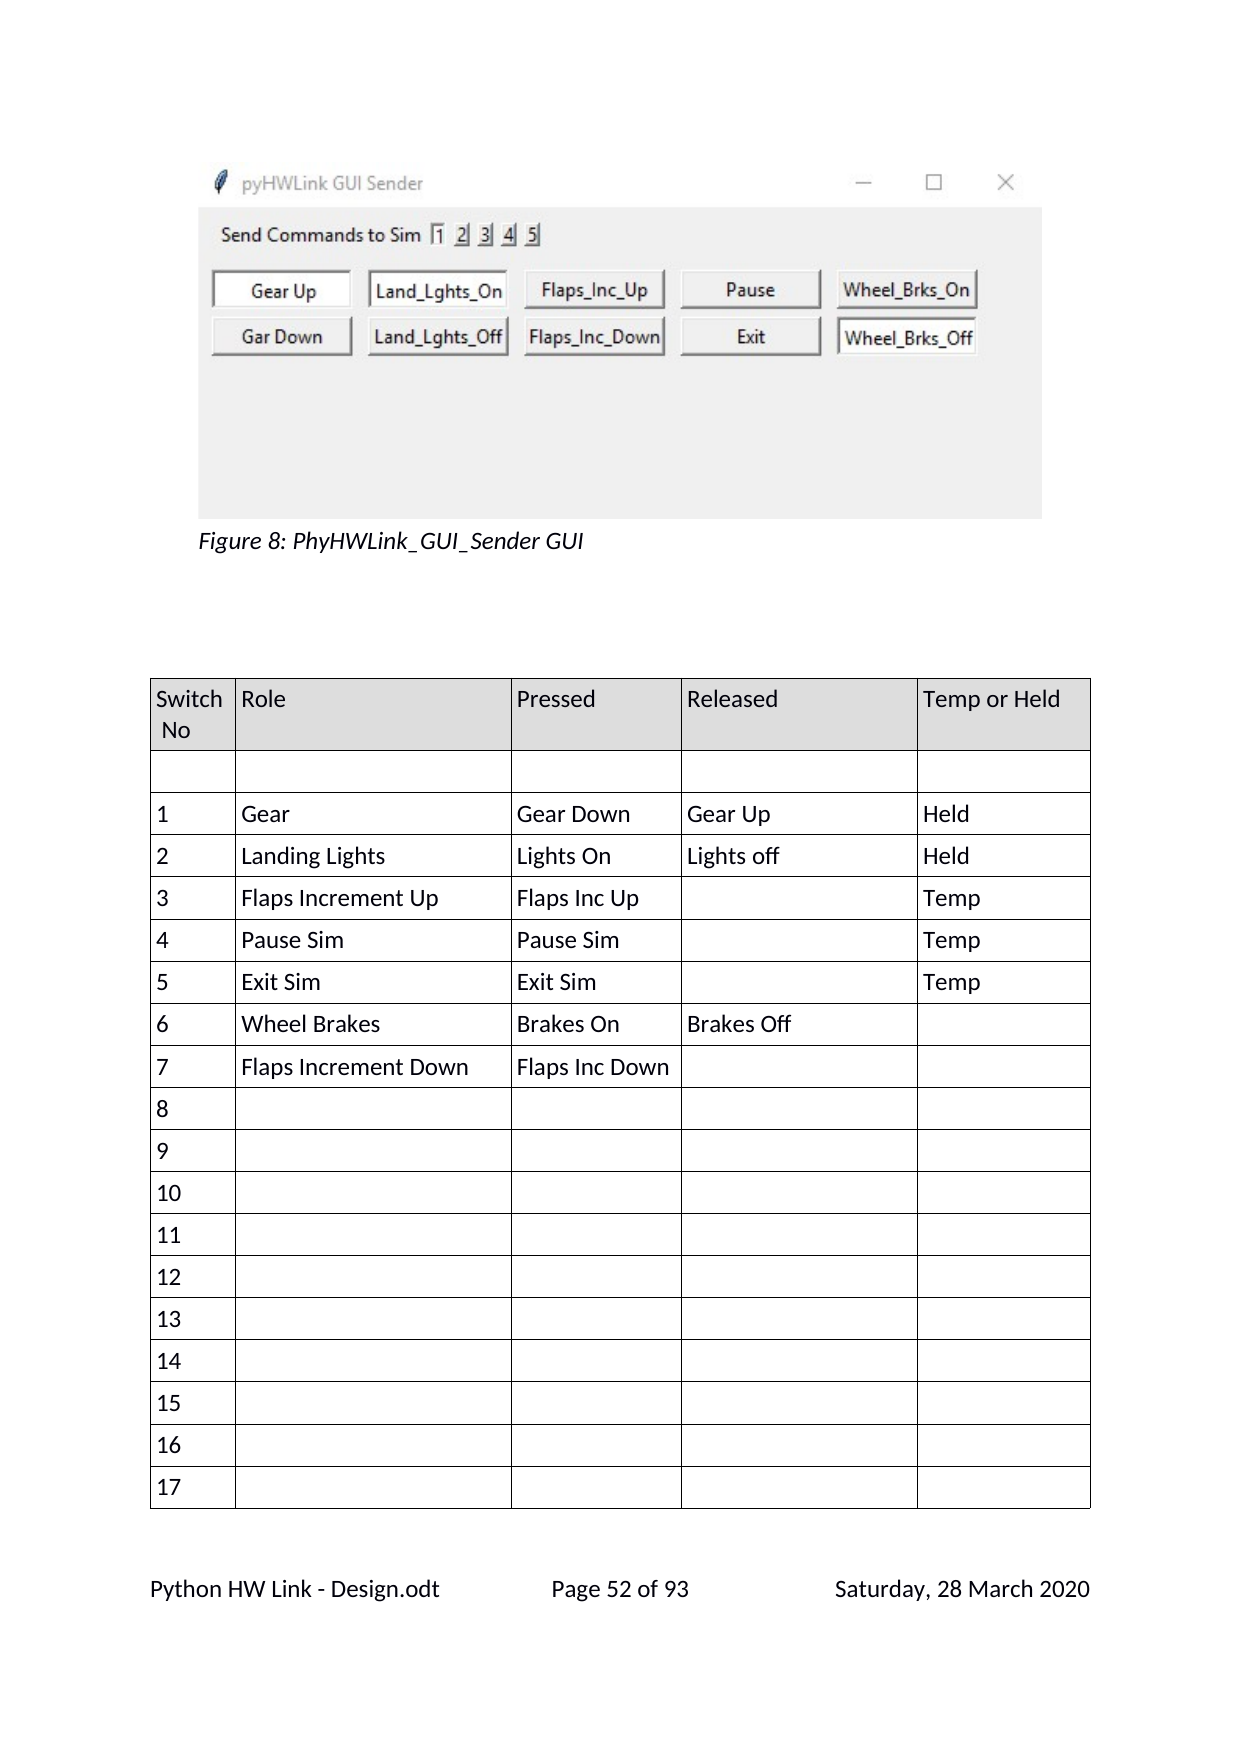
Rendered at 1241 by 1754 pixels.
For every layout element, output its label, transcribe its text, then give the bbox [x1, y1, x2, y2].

table_cell Brakes On [512, 1004, 681, 1045]
table_cell [682, 1214, 917, 1255]
table_cell 3 [151, 877, 235, 918]
table_cell [512, 1425, 681, 1466]
table_cell [682, 1256, 917, 1297]
table_cell [682, 1340, 917, 1381]
table_cell [512, 1214, 681, 1255]
table_cell 11 [151, 1214, 235, 1255]
table_cell 5 [151, 962, 235, 1003]
table_cell Pause Sim [512, 920, 681, 961]
table_cell [918, 751, 1090, 792]
table_cell [512, 1382, 681, 1423]
table_cell [918, 1256, 1090, 1297]
table_cell [236, 1214, 511, 1255]
table_cell [512, 1088, 681, 1129]
table_cell Gear Up [682, 793, 917, 834]
table_cell [512, 1340, 681, 1381]
table_cell Temp [918, 877, 1090, 918]
table_cell [682, 1425, 917, 1466]
table_cell [682, 920, 917, 961]
table_cell [918, 1467, 1090, 1508]
table_cell [682, 1467, 917, 1508]
table_cell [682, 1130, 917, 1171]
table_cell [682, 1298, 917, 1339]
table_cell Gear Down [512, 793, 681, 834]
table_cell Temp [918, 920, 1090, 961]
table_cell Gear [236, 793, 511, 834]
table_cell [682, 962, 917, 1003]
table_cell [682, 1088, 917, 1129]
table_cell [236, 1130, 511, 1171]
table_cell Landing Lights [236, 835, 511, 876]
table_cell Wheel Brakes [236, 1004, 511, 1045]
table_cell Lights off [682, 835, 917, 876]
table_header Released [682, 679, 917, 750]
table_cell [918, 1340, 1090, 1381]
text Figure 8: PhyHWLink_GUI_Sender GUI [198, 519, 1042, 556]
table_cell 15 [151, 1382, 235, 1423]
table_cell [236, 751, 511, 792]
table_cell [918, 1088, 1090, 1129]
table_cell [918, 1130, 1090, 1171]
table_cell [512, 1172, 681, 1213]
table_cell Flaps Inc Up [512, 877, 681, 918]
table_cell Held [918, 835, 1090, 876]
table_cell [236, 1172, 511, 1213]
table_cell [512, 1130, 681, 1171]
table_cell [236, 1088, 511, 1129]
table_cell [918, 1382, 1090, 1423]
table_cell Temp [918, 962, 1090, 1003]
table_cell [236, 1382, 511, 1423]
table_cell 17 [151, 1467, 235, 1508]
table_cell [682, 751, 917, 792]
table_cell Exit Sim [236, 962, 511, 1003]
table_header Temp or Held [918, 679, 1090, 750]
table_cell [151, 751, 235, 792]
table_cell [512, 751, 681, 792]
table_cell [236, 1425, 511, 1466]
table_cell 7 [151, 1046, 235, 1087]
picture [198, 162, 1042, 519]
table_cell [918, 1004, 1090, 1045]
table_header Role [236, 679, 511, 750]
table_cell 2 [151, 835, 235, 876]
table_cell [682, 1046, 917, 1087]
table_cell 12 [151, 1256, 235, 1297]
table_cell [236, 1467, 511, 1508]
table_cell 9 [151, 1130, 235, 1171]
table_cell 8 [151, 1088, 235, 1129]
table_cell [682, 1172, 917, 1213]
table_cell [236, 1256, 511, 1297]
table_cell [918, 1172, 1090, 1213]
table_cell [918, 1046, 1090, 1087]
table_cell [682, 1382, 917, 1423]
table_cell Flaps Increment Down [236, 1046, 511, 1087]
table_cell Held [918, 793, 1090, 834]
table_cell Exit Sim [512, 962, 681, 1003]
table_cell 4 [151, 920, 235, 961]
table_cell [918, 1298, 1090, 1339]
table_cell 1 [151, 793, 235, 834]
table_cell 6 [151, 1004, 235, 1045]
table_cell Lights On [512, 835, 681, 876]
table_cell [236, 1298, 511, 1339]
table_cell 14 [151, 1340, 235, 1381]
table_cell 13 [151, 1298, 235, 1339]
table_cell [512, 1298, 681, 1339]
table_cell [918, 1214, 1090, 1255]
table_cell 10 [151, 1172, 235, 1213]
table_cell [918, 1425, 1090, 1466]
table_cell [512, 1467, 681, 1508]
table_cell Flaps Increment Up [236, 877, 511, 918]
table_cell [236, 1340, 511, 1381]
table_header Switch No [151, 679, 235, 750]
table_header Pressed [512, 679, 681, 750]
table_cell Flaps Inc Down [512, 1046, 681, 1087]
table_cell [682, 877, 917, 918]
table_cell Pause Sim [236, 920, 511, 961]
table_cell Brakes Off [682, 1004, 917, 1045]
table_cell [512, 1256, 681, 1297]
table_cell 16 [151, 1425, 235, 1466]
